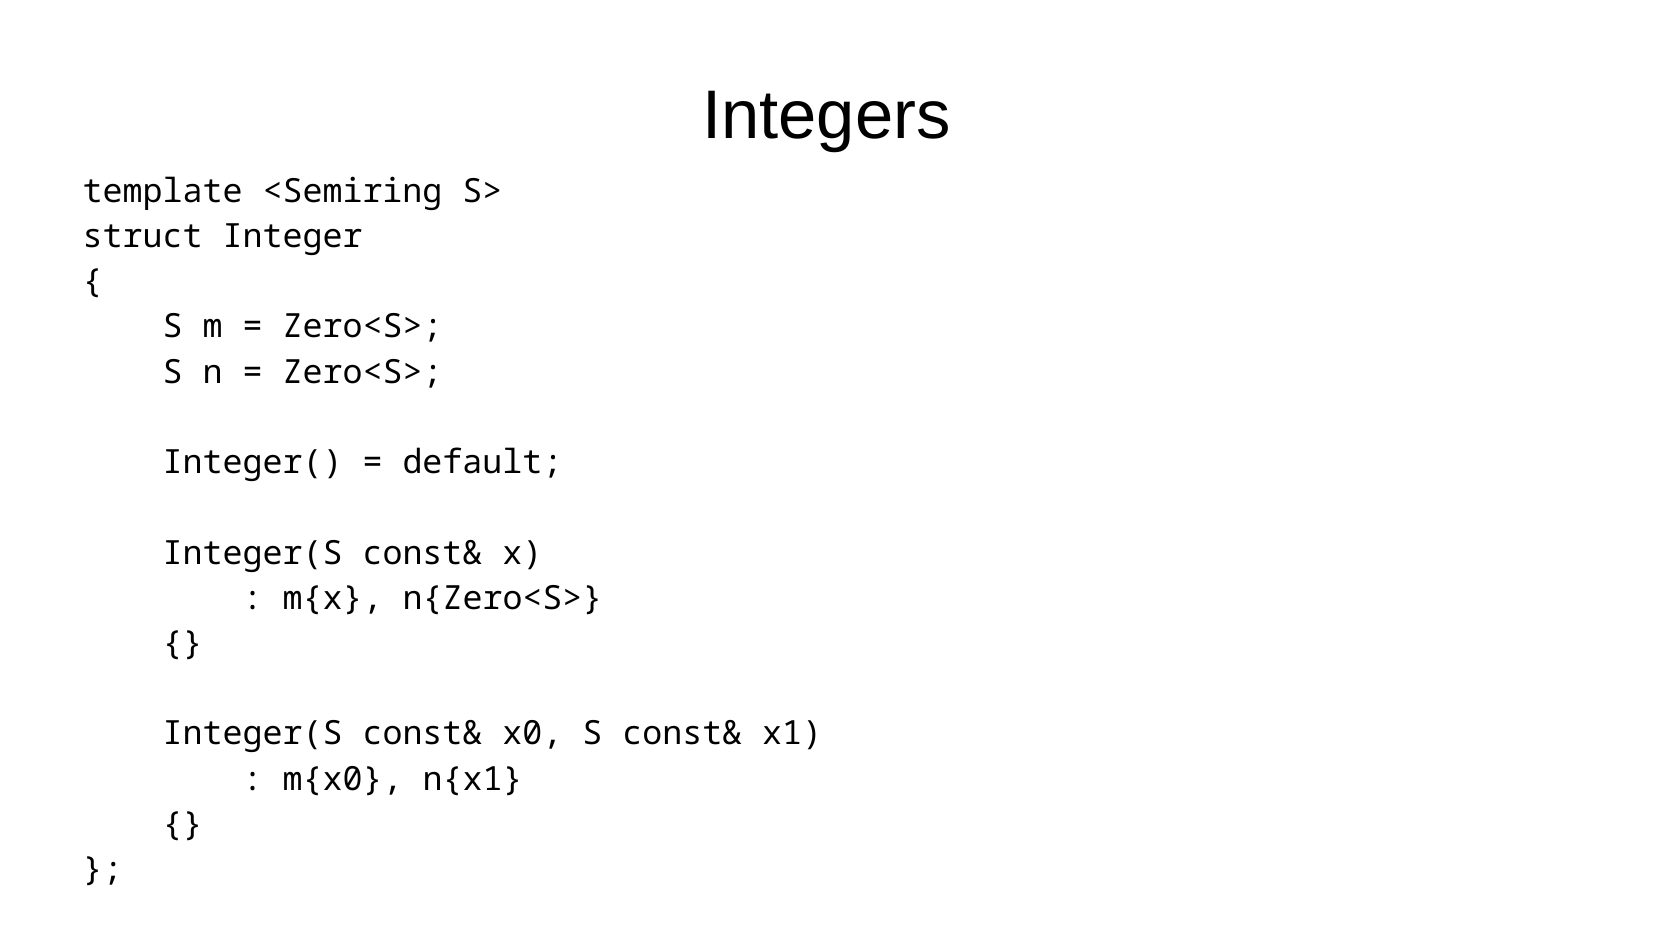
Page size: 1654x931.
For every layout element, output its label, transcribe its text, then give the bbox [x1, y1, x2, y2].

subtitle template <Semiring S> struct Integer { S m = Zero<S>; S n = Zero<S>; Integer() = default; Integer(S const& x) : m{x}, n{Zero<S>} {} Integer(S const& x0, S const& x1) : m{x0}, n{x1} {} }; [82, 193, 1571, 858]
title Integers [82, 37, 1571, 193]
